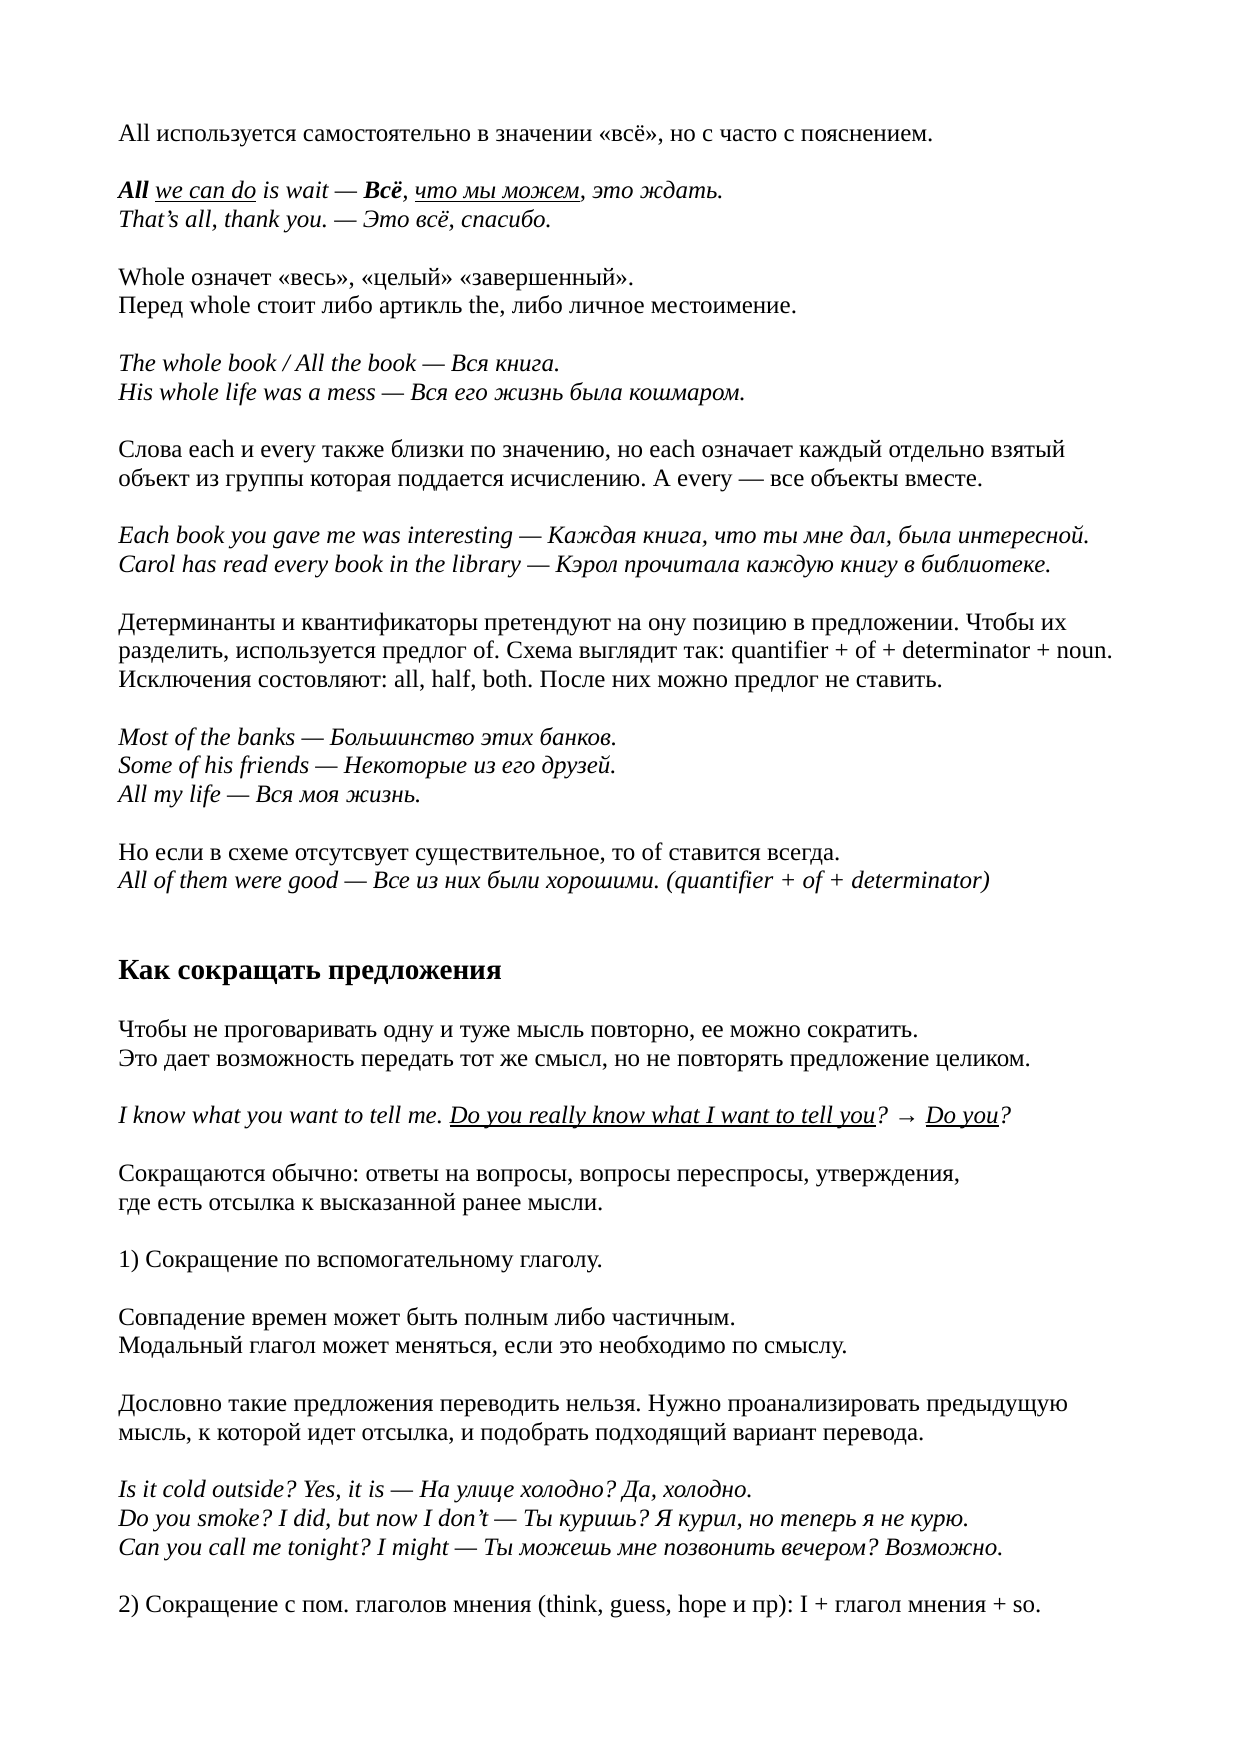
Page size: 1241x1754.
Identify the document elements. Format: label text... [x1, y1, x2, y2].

text His whole life was a mess — Вся его жизнь была кошмаром. [118, 377, 1122, 406]
text 2) Сокращение с пом. глаголов мнения (think, guess, hope и пр): I + глагол мнения + so. [118, 1589, 1122, 1618]
text Но если в схеме отсутсвует существительное, то of ставится всегда. [118, 837, 1122, 866]
text Исключения состовляют: all, half, both. После них можно предлог не ставить. [118, 664, 1122, 693]
text All we can do is wait — Всё, что мы можем, это ждать. [118, 176, 1122, 204]
text Can you call me tonight? I might — Ты можешь мне позвонить вечером? Возможно. [118, 1532, 1122, 1560]
text That’s all, thank you. — Это всё, спасибо. [118, 204, 1122, 233]
text Сокращаются обычно: ответы на вопросы, вопросы переспросы, утверждения, [118, 1158, 1122, 1187]
text The whole book / All the book — Вся книга. [118, 348, 1122, 377]
text Whole означет «весь», «целый» «завершенный». [118, 262, 1122, 291]
text Do you smoke? I did, but now I don’t — Ты куришь? Я курил, но теперь я не курю. [118, 1503, 1122, 1532]
text Как сокращать предложения [118, 952, 1122, 985]
text Чтобы не проговаривать одну и туже мысль повторно, ее можно сократить. [118, 1014, 1122, 1043]
text Some of his friends — Некоторые из его друзей. [118, 751, 1122, 779]
text Это дает возможность передать тот же смысл, но не повторять предложение целиком. [118, 1043, 1122, 1072]
text All используется самостоятельно в значении «всё», но с часто с пояснением. [118, 118, 1122, 147]
text Is it cold outside? Yes, it is — На улице холодно? Да, холодно. [118, 1474, 1122, 1503]
text Перед whole стоит либо артикль the, либо личное местоимение. [118, 291, 1122, 319]
text All my life — Вся моя жизнь. [118, 779, 1122, 808]
text Дословно такие предложения переводить нельзя. Нужно проанализировать предыдущую мысль, к которой идет отсылка, и подобрать подходящий вариант перевода. [118, 1388, 1122, 1445]
text Each book you gave me was interesting — Каждая книга, что ты мне дал, была интересной. [118, 521, 1122, 549]
text All of them were good — Все из них были хорошими. (quantifier + of + determinator) [118, 866, 1122, 894]
text Детерминанты и квантификаторы претендуют на ону позицию в предложении. Чтобы их разделить, используется предлог of. Схема выглядит так: quantifier + of + determinator + noun. [118, 607, 1122, 664]
text 1) Сокращение по вспомогательному глаголу. [118, 1244, 1122, 1273]
text Carol has read every book in the library — Кэрол прочитала каждую книгу в библиотеке. [118, 549, 1122, 578]
text Совпадение времен может быть полным либо частичным. [118, 1302, 1122, 1330]
text I know what you want to tell me. Do you really know what I want to tell you? → Do you? [118, 1100, 1122, 1129]
text Модальный глагол может меняться, если это необходимо по смыслу. [118, 1330, 1122, 1359]
text Слова each и every также близки по значению, но each означает каждый отдельно взятый объект из группы которая поддается исчислению. А every — все объекты вместе. [118, 434, 1122, 492]
text Most of the banks — Большинство этих банков. [118, 722, 1122, 751]
text где есть отсылка к высказанной ранее мысли. [118, 1187, 1122, 1215]
